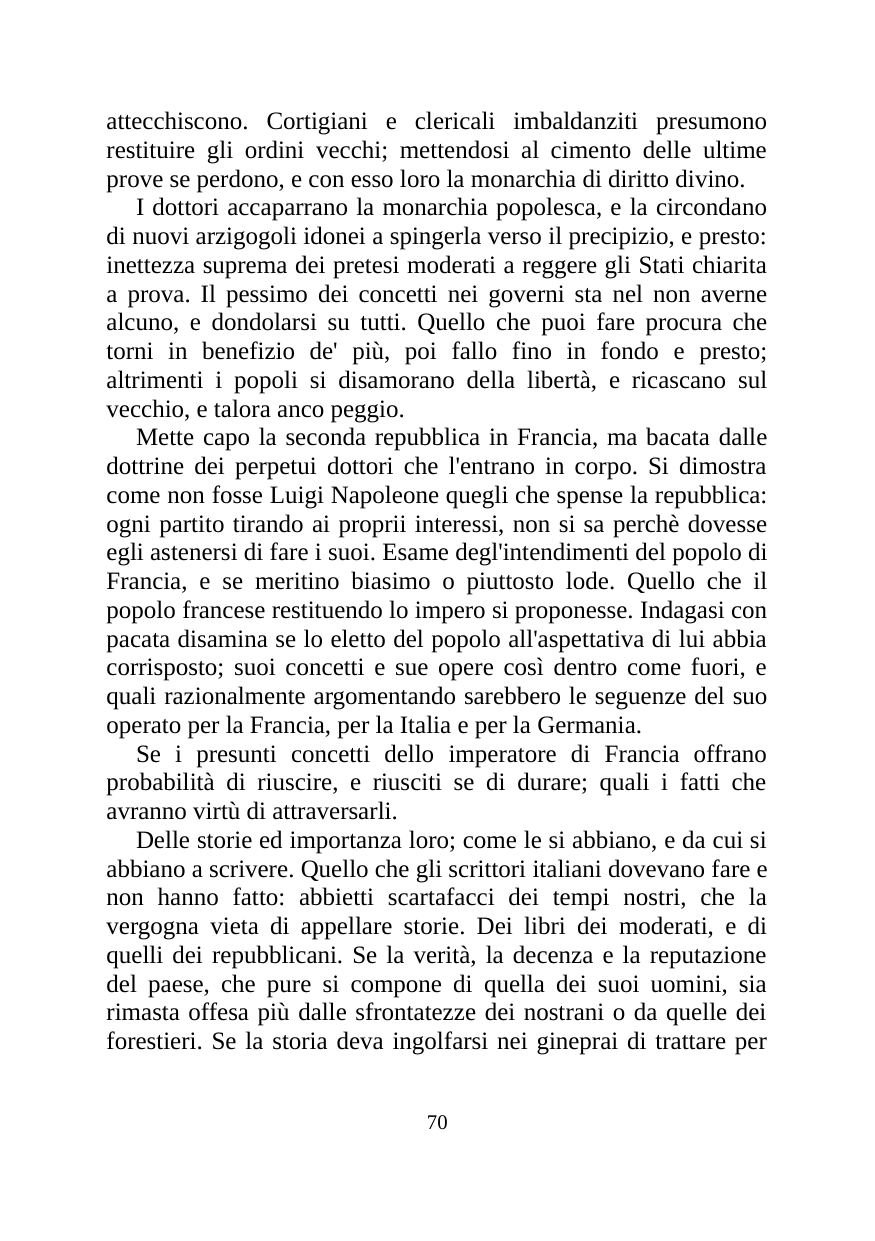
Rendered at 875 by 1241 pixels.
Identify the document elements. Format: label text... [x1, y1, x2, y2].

text Mette capo la seconda repubblica in Francia, ma bacata dalle dottrine dei perpetui dottori che l'entrano in corpo. Si dimostra come non fosse Luigi Napoleone quegli che spense la repubblica: ogni partito tirando ai proprii interessi, non si sa perchè dovesse egli astenersi di fare i suoi. Esame degl'intendimenti del popolo di Francia, e se meritino biasimo o piuttosto lode. Quello che il popolo francese restituendo lo impero si proponesse. Indagasi con pacata disamina se lo eletto del popolo all'aspettativa di lui abbia corrisposto; suoi concetti e sue opere così dentro come fuori, e quali razionalmente argomentando sarebbero le seguenze del suo operato per la Francia, per la Italia e per la Germania. [106, 422, 768, 739]
text I dottori accaparrano la monarchia popolesca, e la circondano di nuovi arzigogoli idonei a spingerla verso il precipizio, e presto: inettezza suprema dei pretesi moderati a reggere gli Stati chiarita a prova. Il pessimo dei concetti nei governi sta nel non averne alcuno, e dondolarsi su tutti. Quello che puoi fare procura che torni in benefizio de' più, poi fallo fino in fondo e presto; altrimenti i popoli si disamorano della libertà, e ricascano sul vecchio, e talora anco peggio. [106, 192, 768, 422]
text Delle storie ed importanza loro; come le si abbiano, e da cui si abbiano a scrivere. Quello che gli scrittori italiani dovevano fare e non hanno fatto: abbietti scartafacci dei tempi nostri, che la vergogna vieta di appellare storie. Dei libri dei moderati, e di quelli dei repubblicani. Se la verità, la decenza e la reputazione del paese, che pure si compone di quella dei suoi uomini, sia rimasta offesa più dalle sfrontatezze dei nostrani o da quelle dei forestieri. Se la storia deva ingolfarsi nei gineprai di trattare per [106, 825, 768, 1055]
text attecchiscono. Cortigiani e clericali imbaldanziti presumono restituire gli ordini vecchi; mettendosi al cimento delle ultime prove se perdono, e con esso loro la monarchia di diritto divino. [106, 106, 768, 192]
text Se i presunti concetti dello imperatore di Francia offrano probabilità di riuscire, e riusciti se di durare; quali i fatti che avranno virtù di attraversarli. [106, 739, 768, 825]
